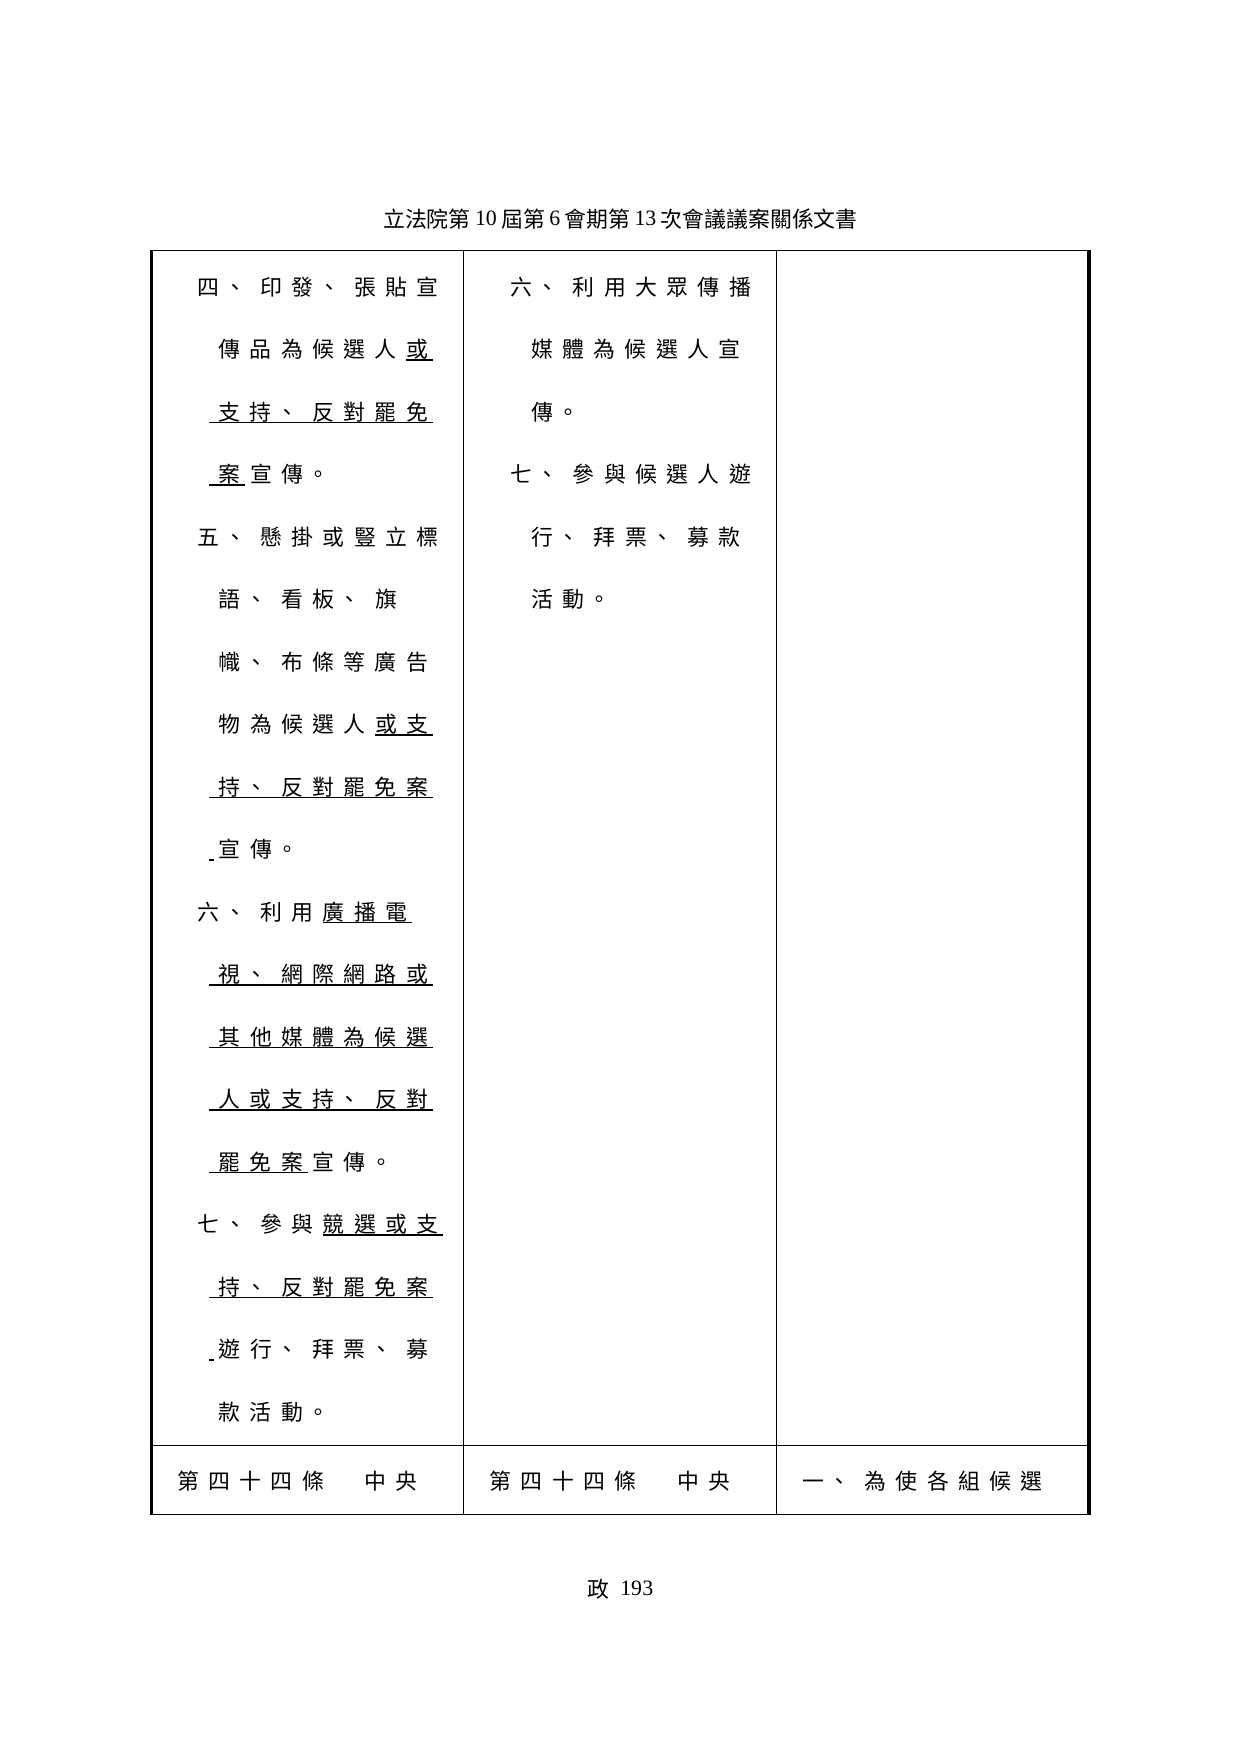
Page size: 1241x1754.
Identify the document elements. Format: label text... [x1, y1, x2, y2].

table_cell 一、為使各組候選 [777, 1446, 1087, 1514]
table_cell 四、印發、張貼宣傳品為候選人或支持、反對罷免案宣傳。 五、懸掛或豎立標語、看板、旗幟、布條等廣告物為候選人或支持、反對罷免案宣傳。 六、利用廣播電視、網際網路或其他媒體為候選人或支持、反對罷免案宣傳。 七、參與競選或支持、反對罷免案遊行、拜票、募款活動。 [153, 251, 463, 1444]
table_cell 第四十四條 中央 [153, 1446, 463, 1514]
table_cell 六、利用大眾傳播媒體為候選人宣傳。 七、參與候選人遊行、拜票、募款活動。 [464, 251, 776, 1444]
table_cell [777, 251, 1087, 1444]
table_cell 第四十四條 中央 [464, 1446, 776, 1514]
